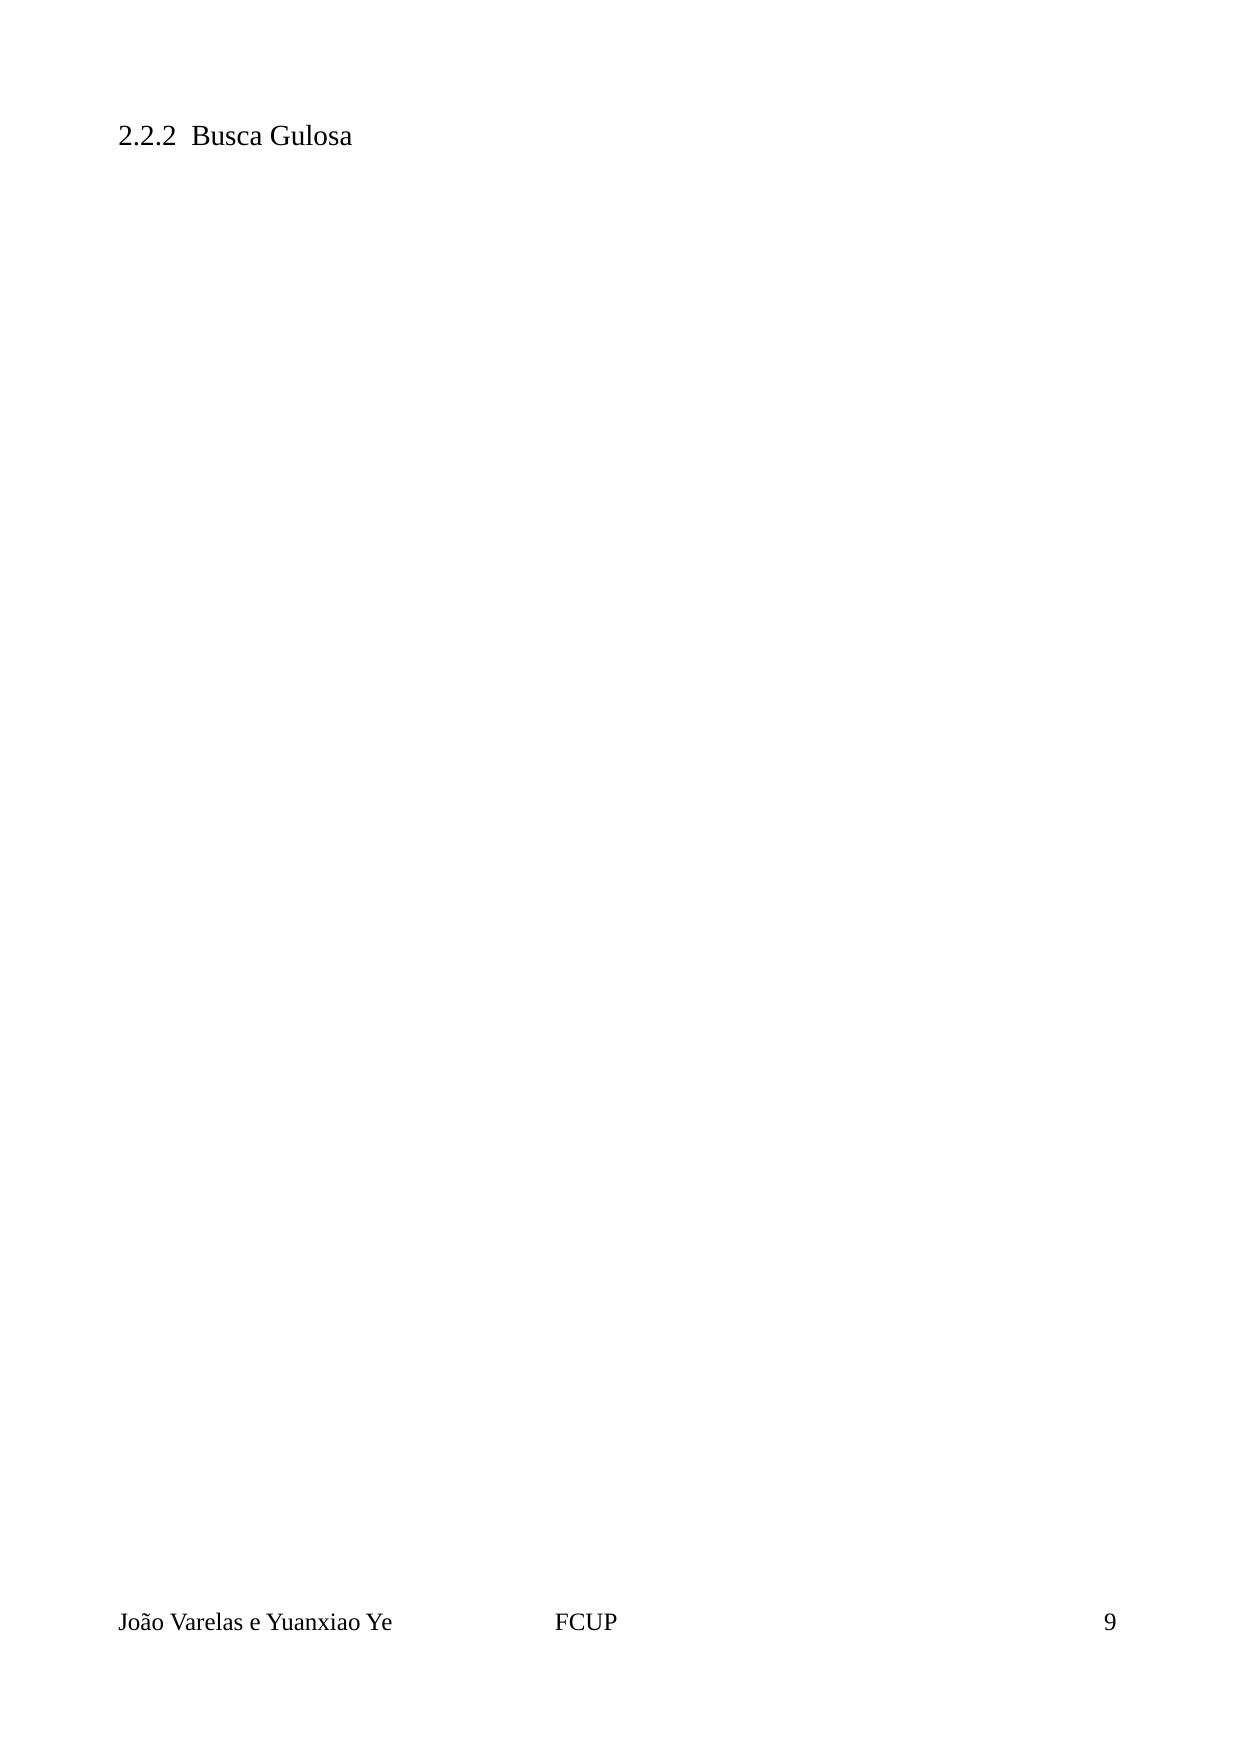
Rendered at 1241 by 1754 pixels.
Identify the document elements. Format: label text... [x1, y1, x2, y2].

subtitle 2.2.2 Busca Gulosa [118, 118, 1122, 152]
